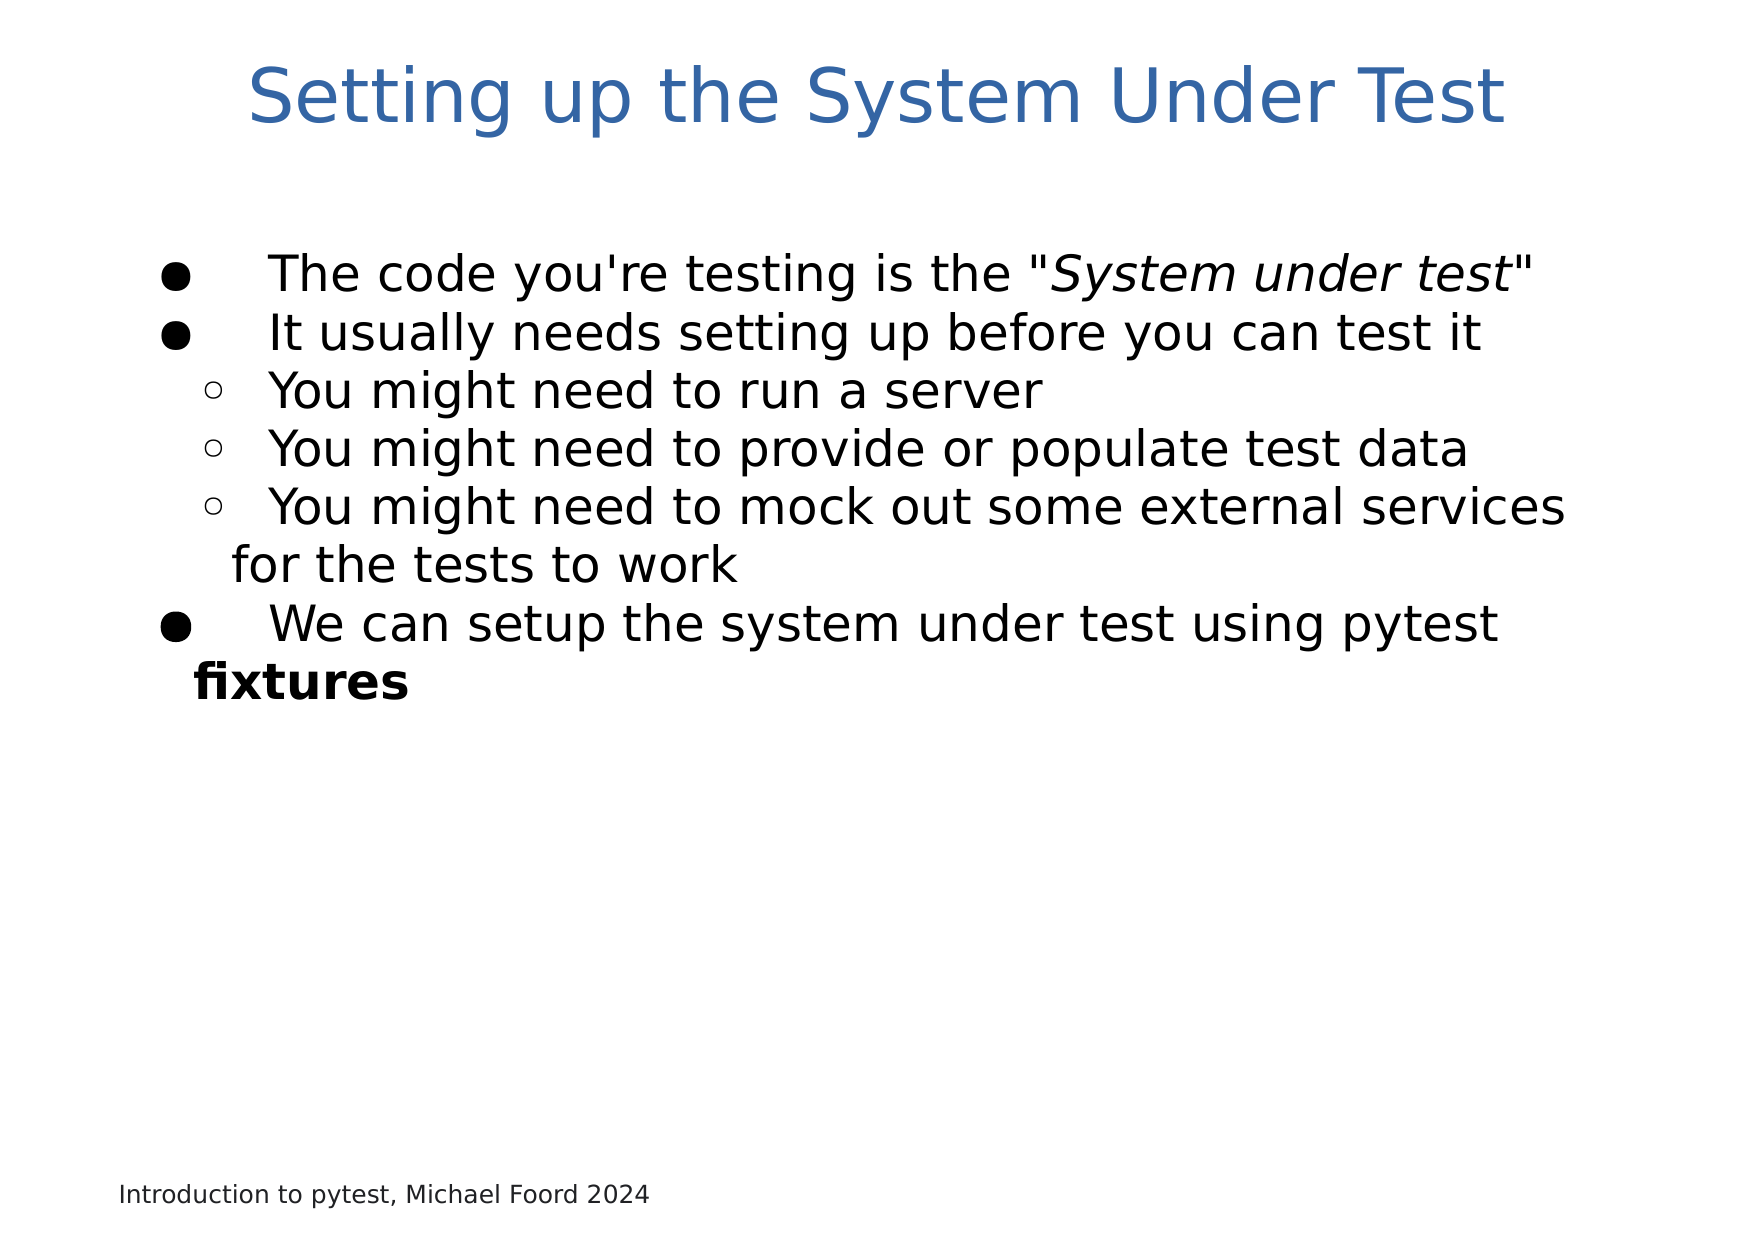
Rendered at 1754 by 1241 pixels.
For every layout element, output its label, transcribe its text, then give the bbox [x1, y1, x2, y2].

list It usually needs setting up before you can test it [156, 303, 1636, 362]
list You might need to run a server [193, 362, 1636, 420]
list The code you're testing is the "System under test" [156, 245, 1636, 303]
subtitle Setting up the System Under Test [118, 53, 1636, 140]
list You might need to provide or populate test data [193, 420, 1636, 478]
list We can setup the system under test using pytest fixtures [156, 595, 1636, 711]
list You might need to mock out some external services for the tests to work [193, 478, 1636, 595]
